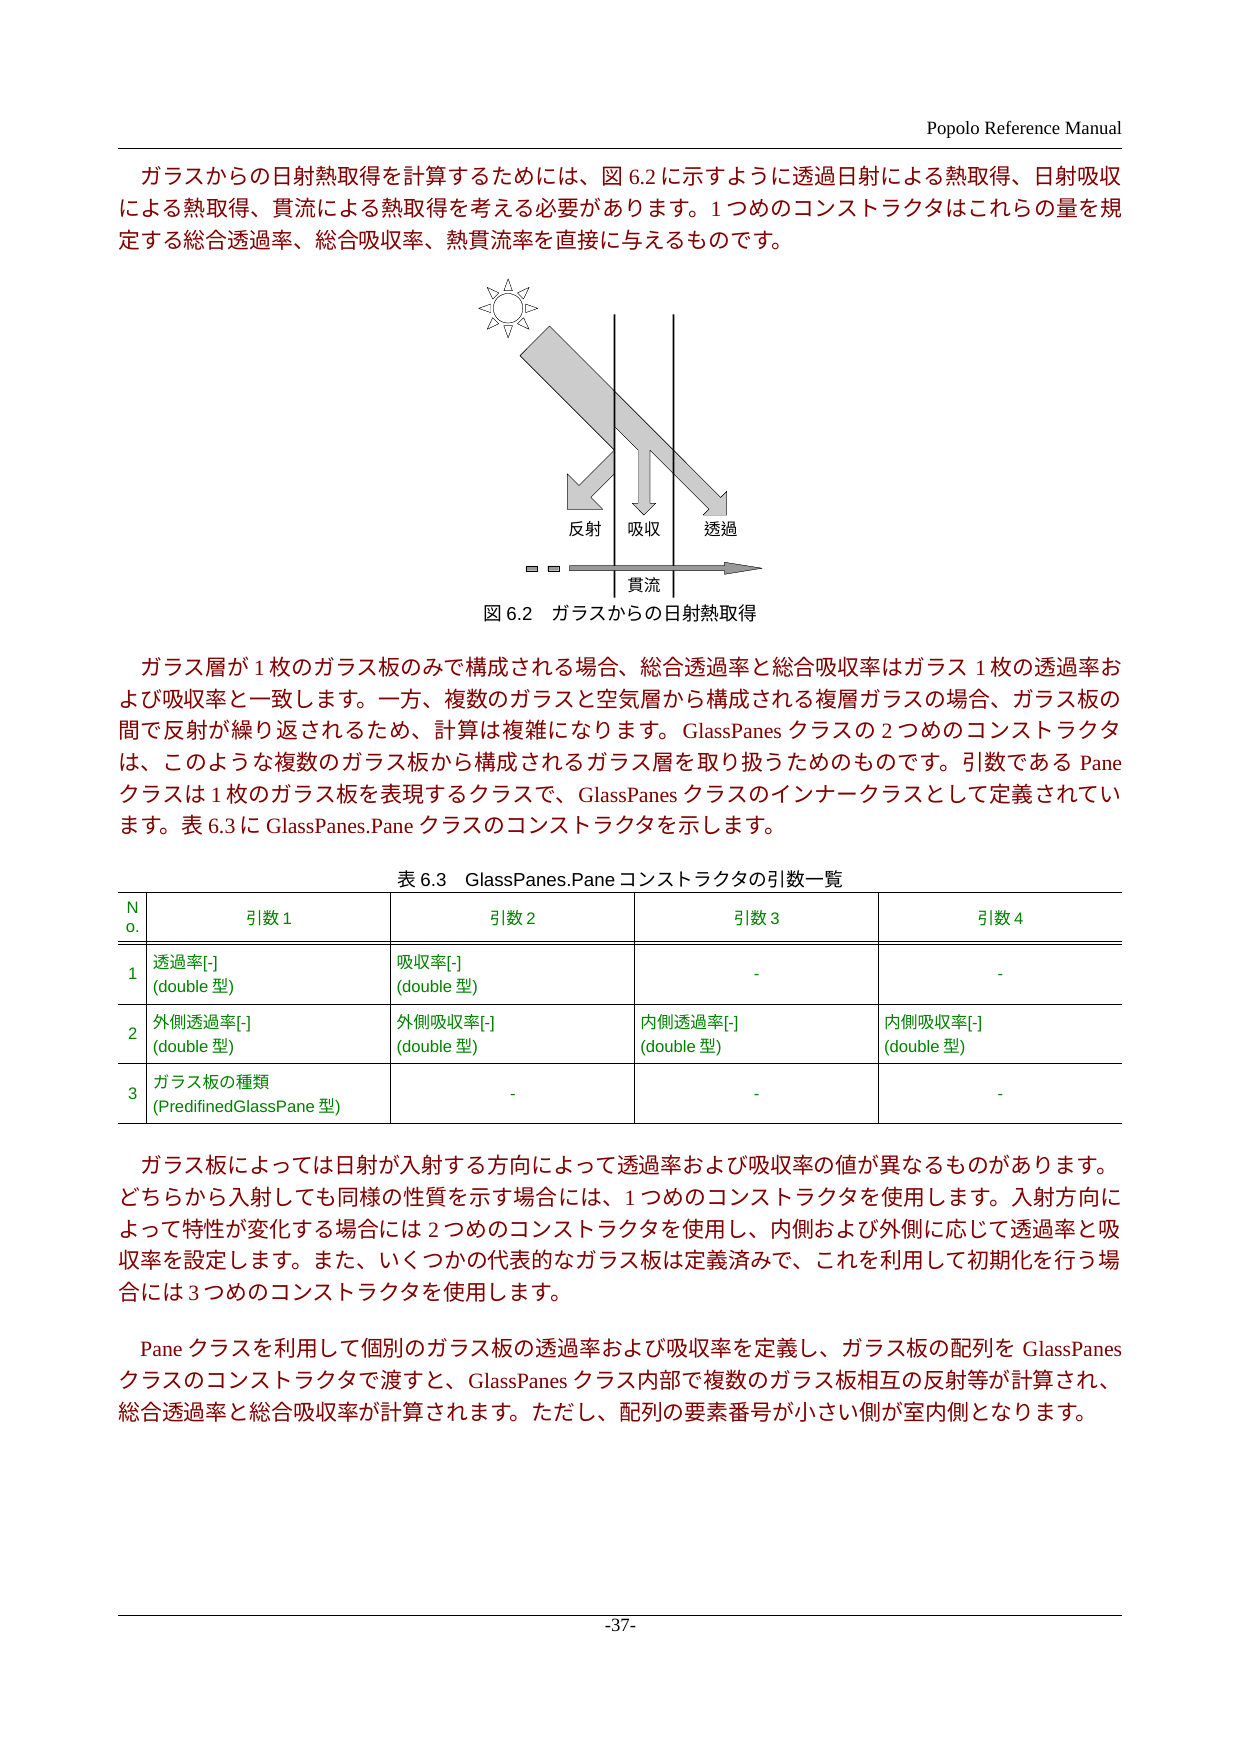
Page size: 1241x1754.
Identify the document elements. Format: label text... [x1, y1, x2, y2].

table_cell 外側吸収率[-] (double型) [391, 1005, 634, 1063]
table_header 引数4 [879, 893, 1122, 941]
text Paneクラスを利用して個別のガラス板の透過率および吸収率を定義し、ガラス板の配列をGlassPanesクラスのコンストラクタで渡すと、GlassPanesクラス内部で複数のガラス板相互の反射等が計算され、総合透過率と総合吸収率が計算されます。ただし、配列の要素番号が小さい側が室内側となります。 [118, 1331, 1122, 1426]
text 表6.3 GlassPanes.Paneコンストラクタの引数一覧 [118, 864, 1122, 892]
table_cell - [635, 1064, 878, 1123]
table_cell 内側吸収率[-] (double型) [879, 1005, 1122, 1063]
table_cell 3 [118, 1064, 146, 1123]
table_cell 1 [118, 945, 146, 1003]
table_cell 透過率[-] (double型) [147, 945, 390, 1003]
table_cell 外側透過率[-] (double型) [147, 1005, 390, 1063]
table_cell 内側透過率[-] (double型) [635, 1005, 878, 1063]
table_cell ガラス板の種類 (PredifinedGlassPane型) [147, 1064, 390, 1123]
table_header No. [118, 893, 146, 941]
table_header 引数2 [391, 893, 634, 941]
table_header 引数1 [147, 893, 390, 941]
table_cell 2 [118, 1005, 146, 1063]
text ガラスからの日射熱取得を計算するためには、図6.2に示すように透過日射による熱取得、日射吸収による熱取得、貫流による熱取得を考える必要があります。1つめのコンストラクタはこれらの量を規定する総合透過率、総合吸収率、熱貫流率を直接に与えるものです。 [118, 159, 1122, 254]
text ガラス板によっては日射が入射する方向によって透過率および吸収率の値が異なるものがあります。どちらから入射しても同様の性質を示す場合には、1つめのコンストラクタを使用します。入射方向によって特性が変化する場合には2つめのコンストラクタを使用し、内側および外側に応じて透過率と吸収率を設定します。また、いくつかの代表的なガラス板は定義済みで、これを利用して初期化を行う場合には3つめのコンストラクタを使用します。 [118, 1148, 1122, 1307]
table_header 引数3 [635, 893, 878, 941]
text 図6.2 ガラスからの日射熱取得 [478, 279, 762, 626]
table_cell - [879, 945, 1122, 1003]
table_cell - [879, 1064, 1122, 1123]
table_cell 吸収率[-] (double型) [391, 945, 634, 1003]
text ガラス層が1枚のガラス板のみで構成される場合、総合透過率と総合吸収率はガラス1枚の透過率および吸収率と一致します。一方、複数のガラスと空気層から構成される複層ガラスの場合、ガラス板の間で反射が繰り返されるため、計算は複雑になります。GlassPanesクラスの2つめのコンストラクタは、このような複数のガラス板から構成されるガラス層を取り扱うためのものです。引数であるPaneクラスは1枚のガラス板を表現するクラスで、GlassPanesクラスのインナークラスとして定義されています。表6.3にGlassPanes.Paneクラスのコンストラクタを示します。 [118, 650, 1122, 840]
table_cell - [635, 945, 878, 1003]
table_cell - [391, 1064, 634, 1123]
